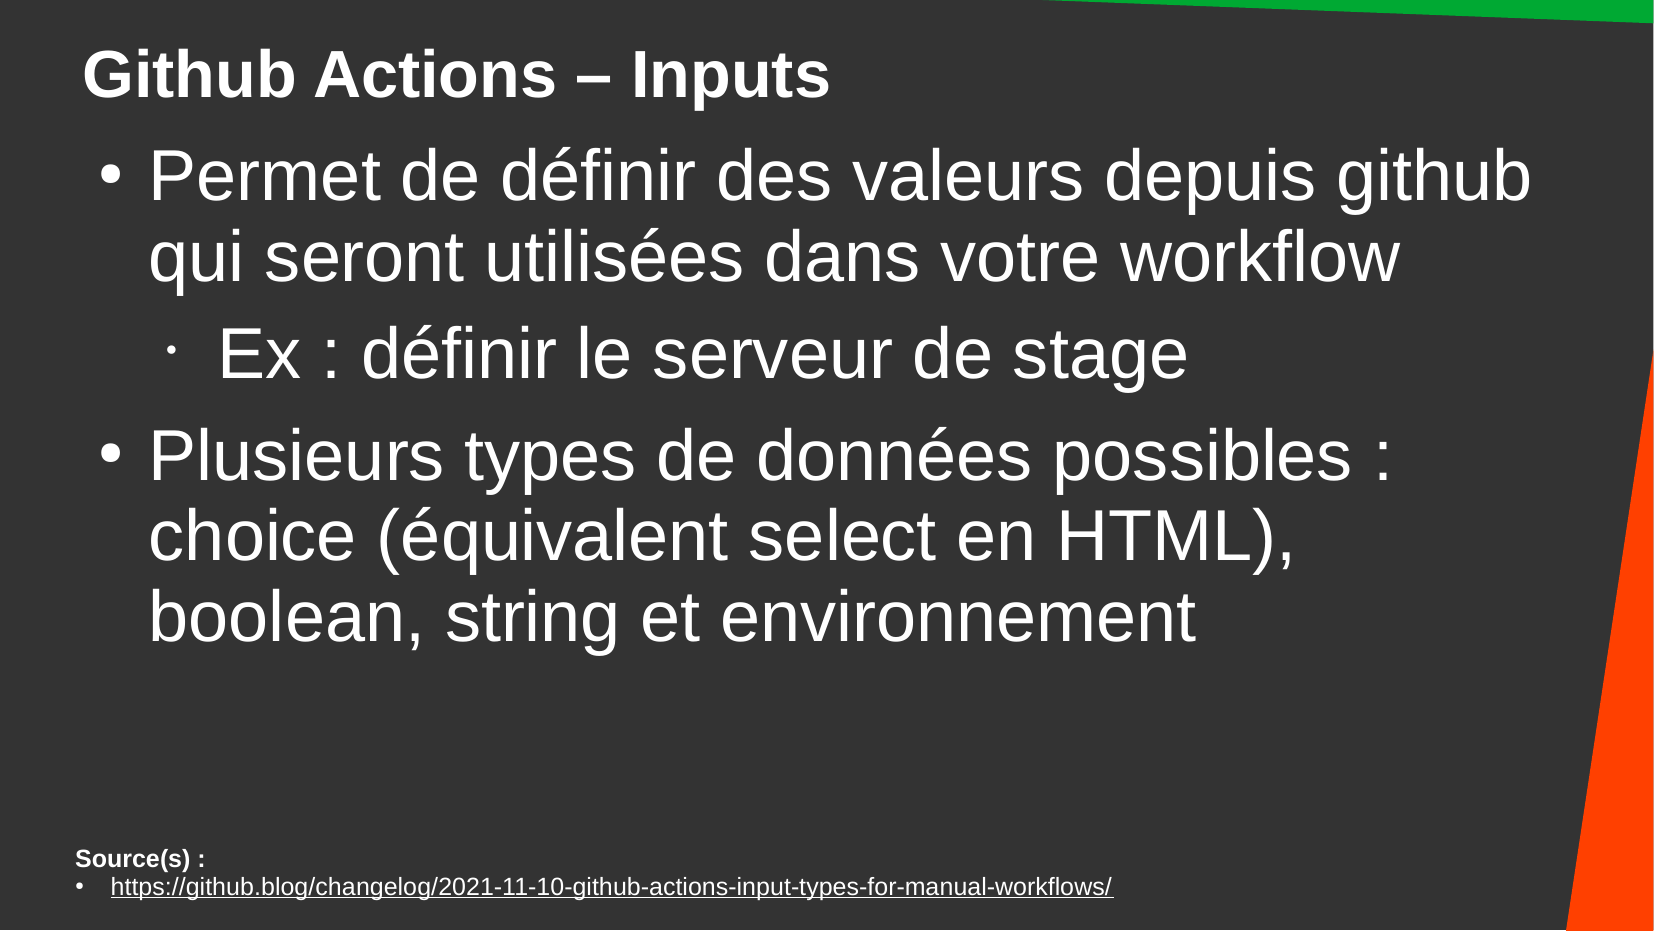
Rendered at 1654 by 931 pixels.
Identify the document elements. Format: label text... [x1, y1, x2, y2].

text_box Source(s) : https://github.blog/changelog/2021-11-10-github-actions-input-types-for-manual-workflows/ [60, 799, 1546, 909]
text_box [1042, 0, 1654, 24]
list Permet de définir des valeurs depuis github qui seront utilisées dans votre workflow Ex : définir le serveur de stage Plusieurs types de données possibles : choice (équivalent select en HTML), boolean, string et environnement [80, 135, 1560, 662]
title Github Actions – Inputs [82, 37, 1595, 119]
text_box [1565, 346, 1654, 931]
